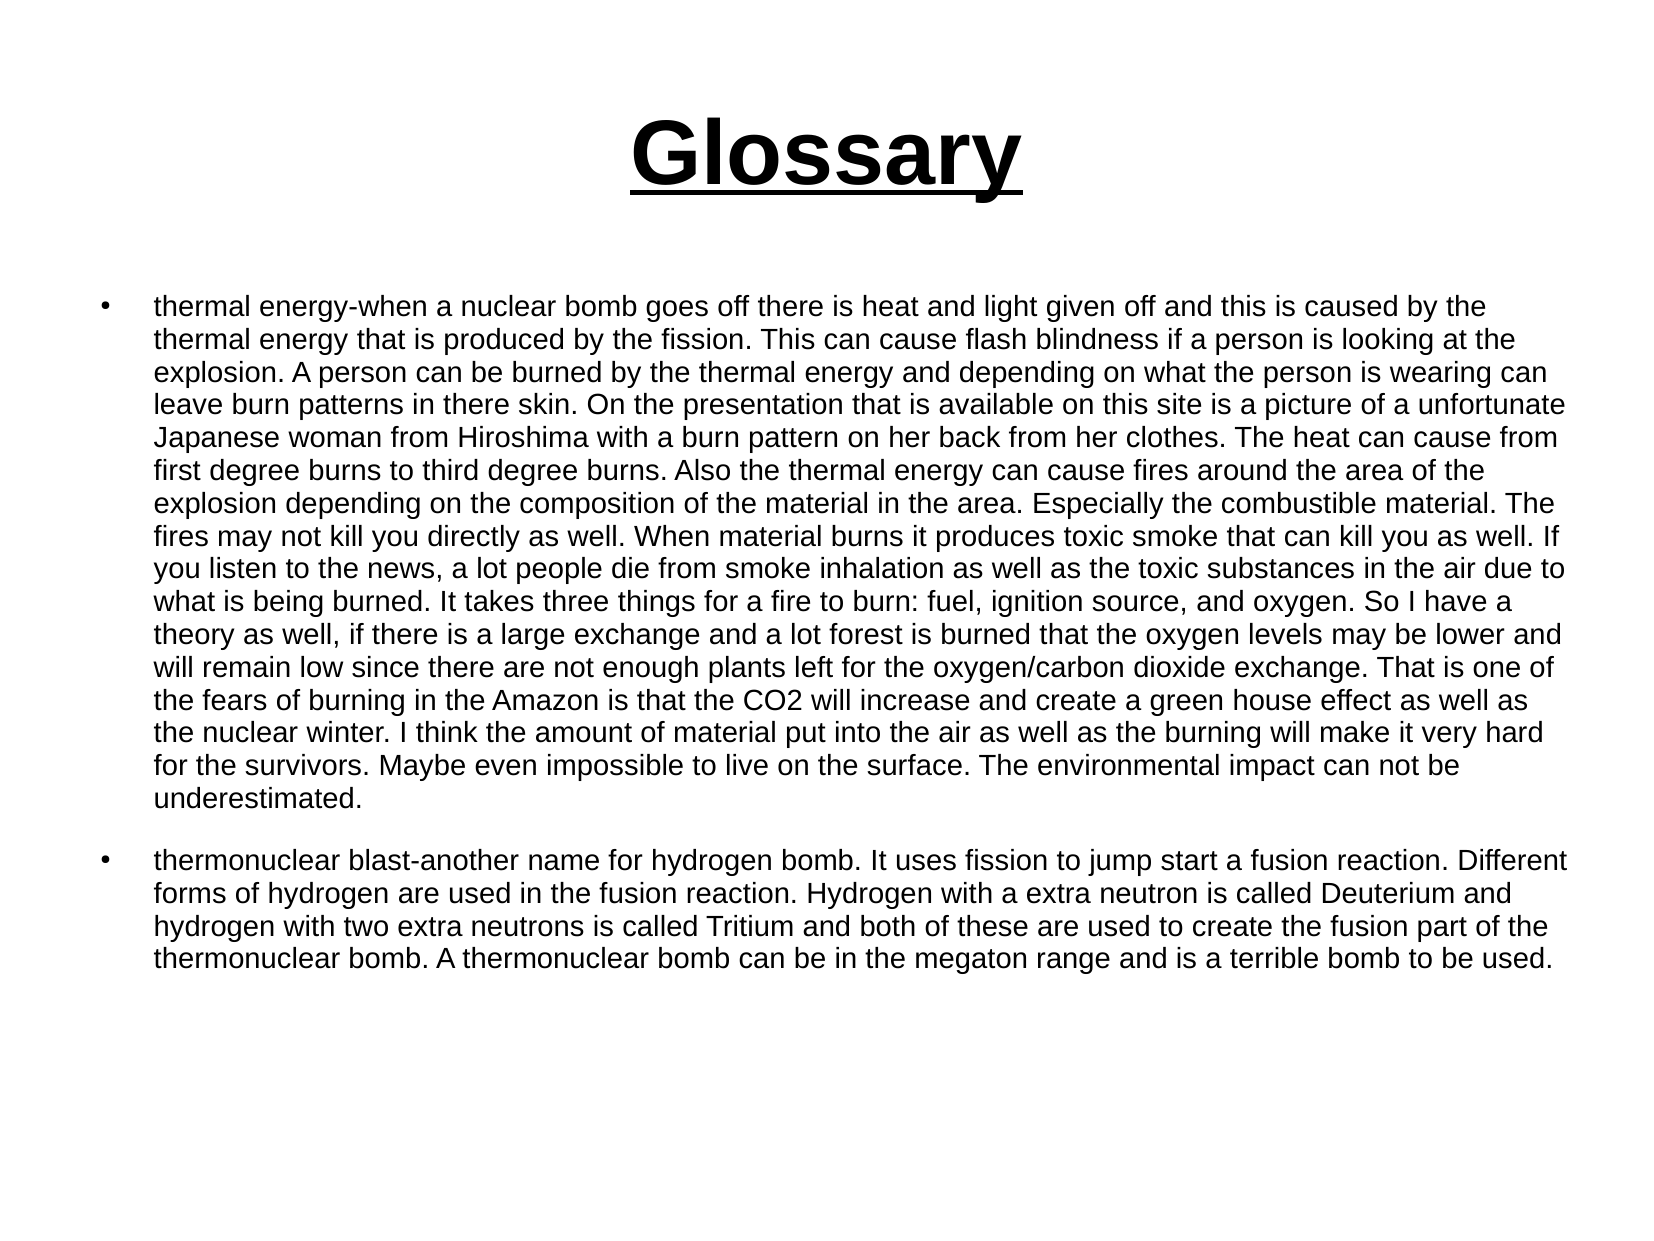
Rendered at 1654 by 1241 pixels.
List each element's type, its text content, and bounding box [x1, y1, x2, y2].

list thermal energy-when a nuclear bomb goes off there is heat and light given off and this is caused by the thermal energy that is produced by the fission. This can cause flash blindness if a person is looking at the explosion. A person can be burned by the thermal energy and depending on what the person is wearing can leave burn patterns in there skin. On the presentation that is available on this site is a picture of a unfortunate Japanese woman from Hiroshima with a burn pattern on her back from her clothes. The heat can cause from first degree burns to third degree burns. Also the thermal energy can cause fires around the area of the explosion depending on the composition of the material in the area. Especially the combustible material. The fires may not kill you directly as well. When material burns it produces toxic smoke that can kill you as well. If you listen to the news, a lot people die from smoke inhalation as well as the toxic substances in the air due to what is being burned. It takes three things for a fire to burn: fuel, ignition source, and oxygen. So I have a theory as well, if there is a large exchange and a lot forest is burned that the oxygen levels may be lower and will remain low since there are not enough plants left for the oxygen/carbon dioxide exchange. That is one of the fears of burning in the Amazon is that the CO2 will increase and create a green house effect as well as the nuclear winter. I think the amount of material put into the air as well as the burning will make it very hard for the survivors. Maybe even impossible to live on the surface. The environmental impact can not be underestimated. thermonuclear blast-another name for hydrogen bomb. It uses fission to jump start a fusion reaction. Different forms of hydrogen are used in the fusion reaction. Hydrogen with a extra neutron is called Deuterium and hydrogen with two extra neutrons is called Tritium and both of these are used to create the fusion part of the thermonuclear bomb. A thermonuclear bomb can be in the megaton range and is a terrible bomb to be used. [82, 290, 1571, 1130]
title Glossary [82, 49, 1571, 257]
